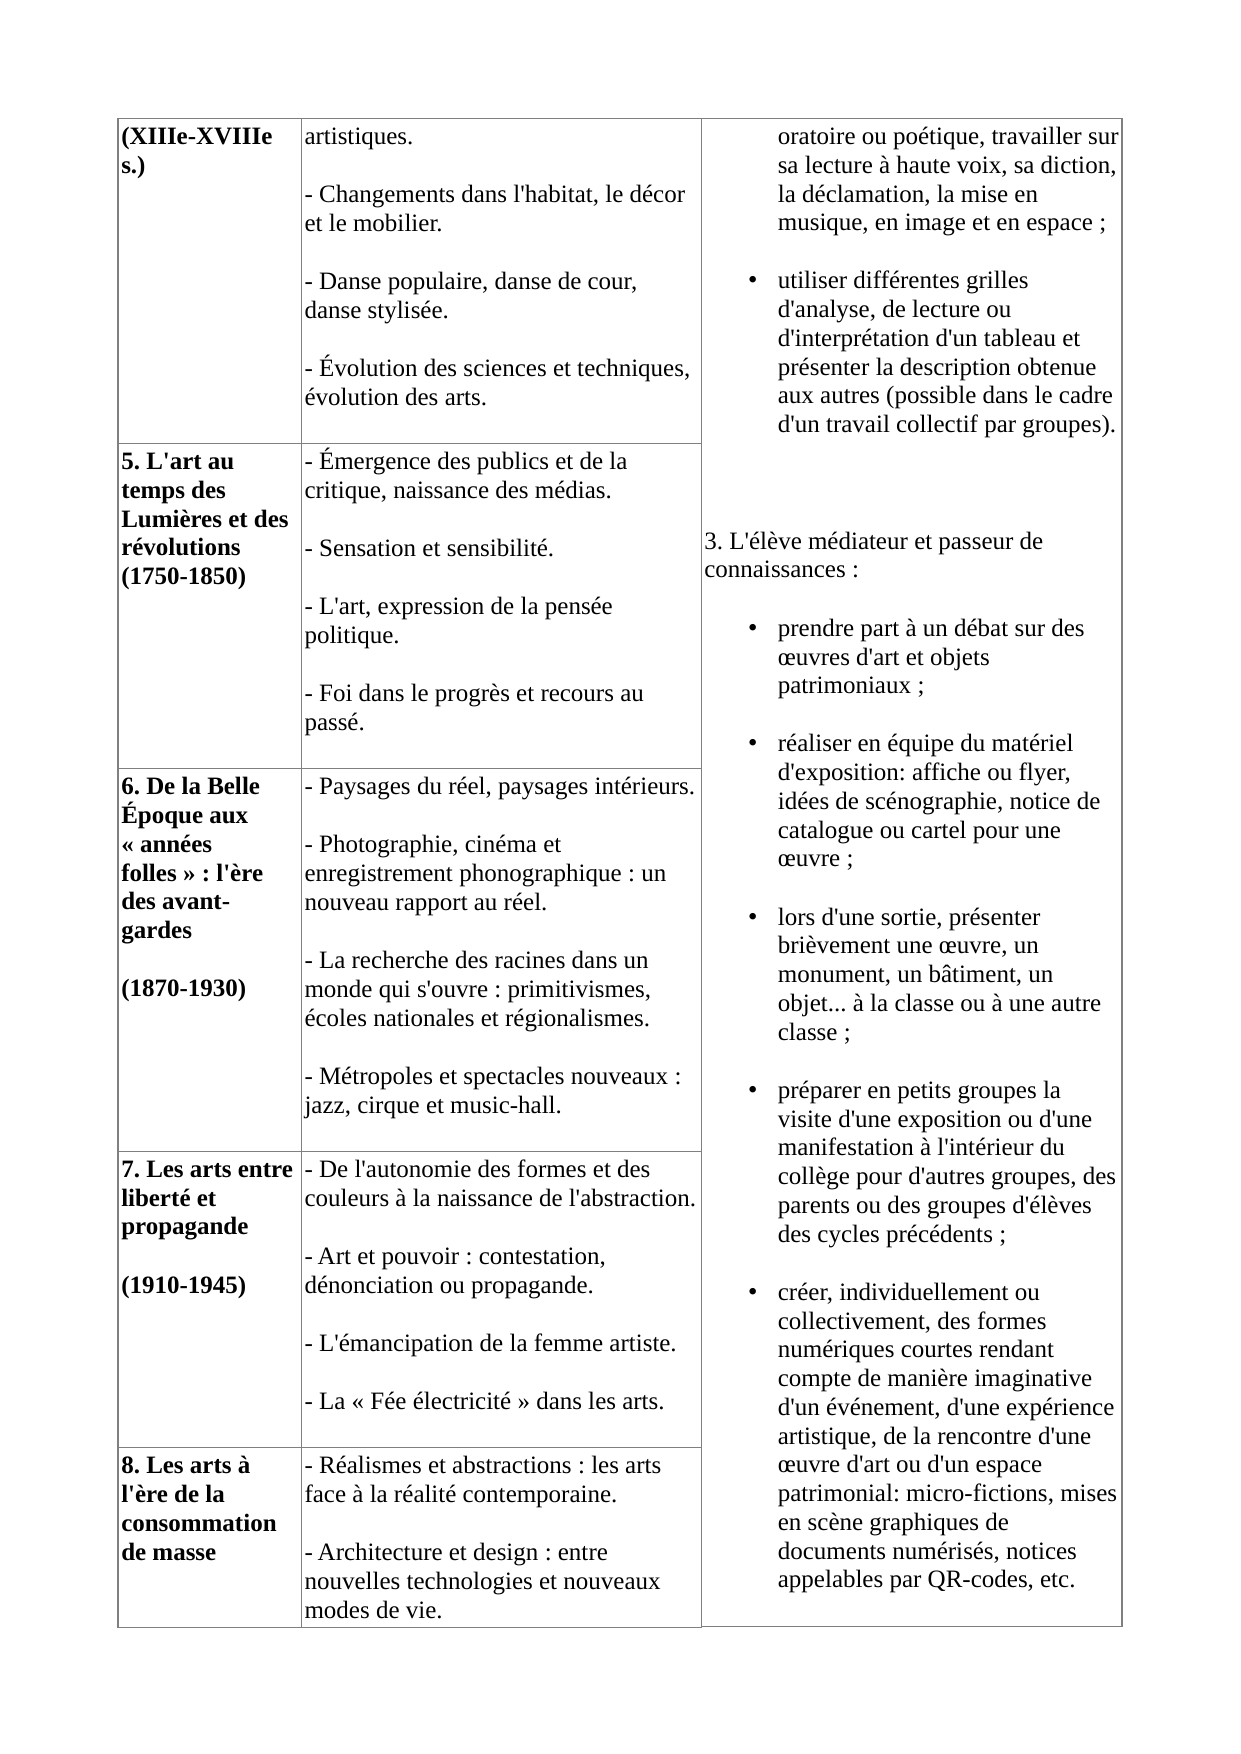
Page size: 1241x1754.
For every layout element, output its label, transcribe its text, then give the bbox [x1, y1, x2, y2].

table_cell 8. Les arts à l'ère de la consommation de masse [119, 1448, 301, 1626]
table_cell 5. L'art au temps des Lumières et des révolutions (1750-1850) [119, 444, 301, 768]
table_cell - Paysages du réel, paysages intérieurs. - Photographie, cinéma et enregistrement phonographique : un nouveau rapport au réel. - La recherche des racines dans un monde qui s'ouvre : primitivismes, écoles nationales et régionalismes. - Métropoles et spectacles nouveaux : jazz, cirque et music-hall. [302, 769, 701, 1151]
table_cell - Réalismes et abstractions : les arts face à la réalité contemporaine. - Architecture et design : entre nouvelles technologies et nouveaux modes de vie. [302, 1448, 701, 1626]
table_cell 7. Les arts entre liberté et propagande (1910-1945) [119, 1152, 301, 1447]
table_cell (XIIIe-XVIIIe s.) [119, 119, 301, 443]
table_cell - De l'autonomie des formes et des couleurs à la naissance de l'abstraction. - Art et pouvoir : contestation, dénonciation ou propagande. - L'émancipation de la femme artiste. - La « Fée électricité » dans les arts. [302, 1152, 701, 1447]
table_cell - Émergence des publics et de la critique, naissance des médias. - Sensation et sensibilité. - L'art, expression de la pensée politique. - Foi dans le progrès et recours au passé. [302, 444, 701, 768]
table_cell 6. De la Belle Époque aux « années folles » : l'ère des avant-gardes (1870-1930) [119, 769, 301, 1151]
table_cell artistiques. - Changements dans l'habitat, le décor et le mobilier. - Danse populaire, danse de cour, danse stylisée. - Évolution des sciences et techniques, évolution des arts. [302, 119, 701, 443]
table_cell oratoire ou poétique, travailler sur sa lecture à haute voix, sa diction, la déclamation, la mise en musique, en image et en espace ; utiliser différentes grilles d'analyse, de lecture ou d'interprétation d'un tableau et présenter la description obtenue aux autres (possible dans le cadre d'un travail collectif par groupes). 3. L'élève médiateur et passeur de connaissances : prendre part à un débat sur des œuvres d'art et objets patrimoniaux ; réaliser en équipe du matériel d'exposition: affiche ou flyer, idées de scénographie, notice de catalogue ou cartel pour une œuvre ; lors d'une sortie, présenter brièvement une œuvre, un monument, un bâtiment, un objet... à la classe ou à une autre classe ; préparer en petits groupes la visite d'une exposition ou d'une manifestation à l'intérieur du collège pour d'autres groupes, des parents ou des groupes d'élèves des cycles précédents ; créer, individuellement ou collectivement, des formes numériques courtes rendant compte de manière imaginative d'un événement, d'une expérience artistique, de la rencontre d'une œuvre d'art ou d'un espace patrimonial: micro-fictions, mises en scène graphiques de documents numérisés, notices appelables par QR-codes, etc. [702, 119, 1121, 1626]
